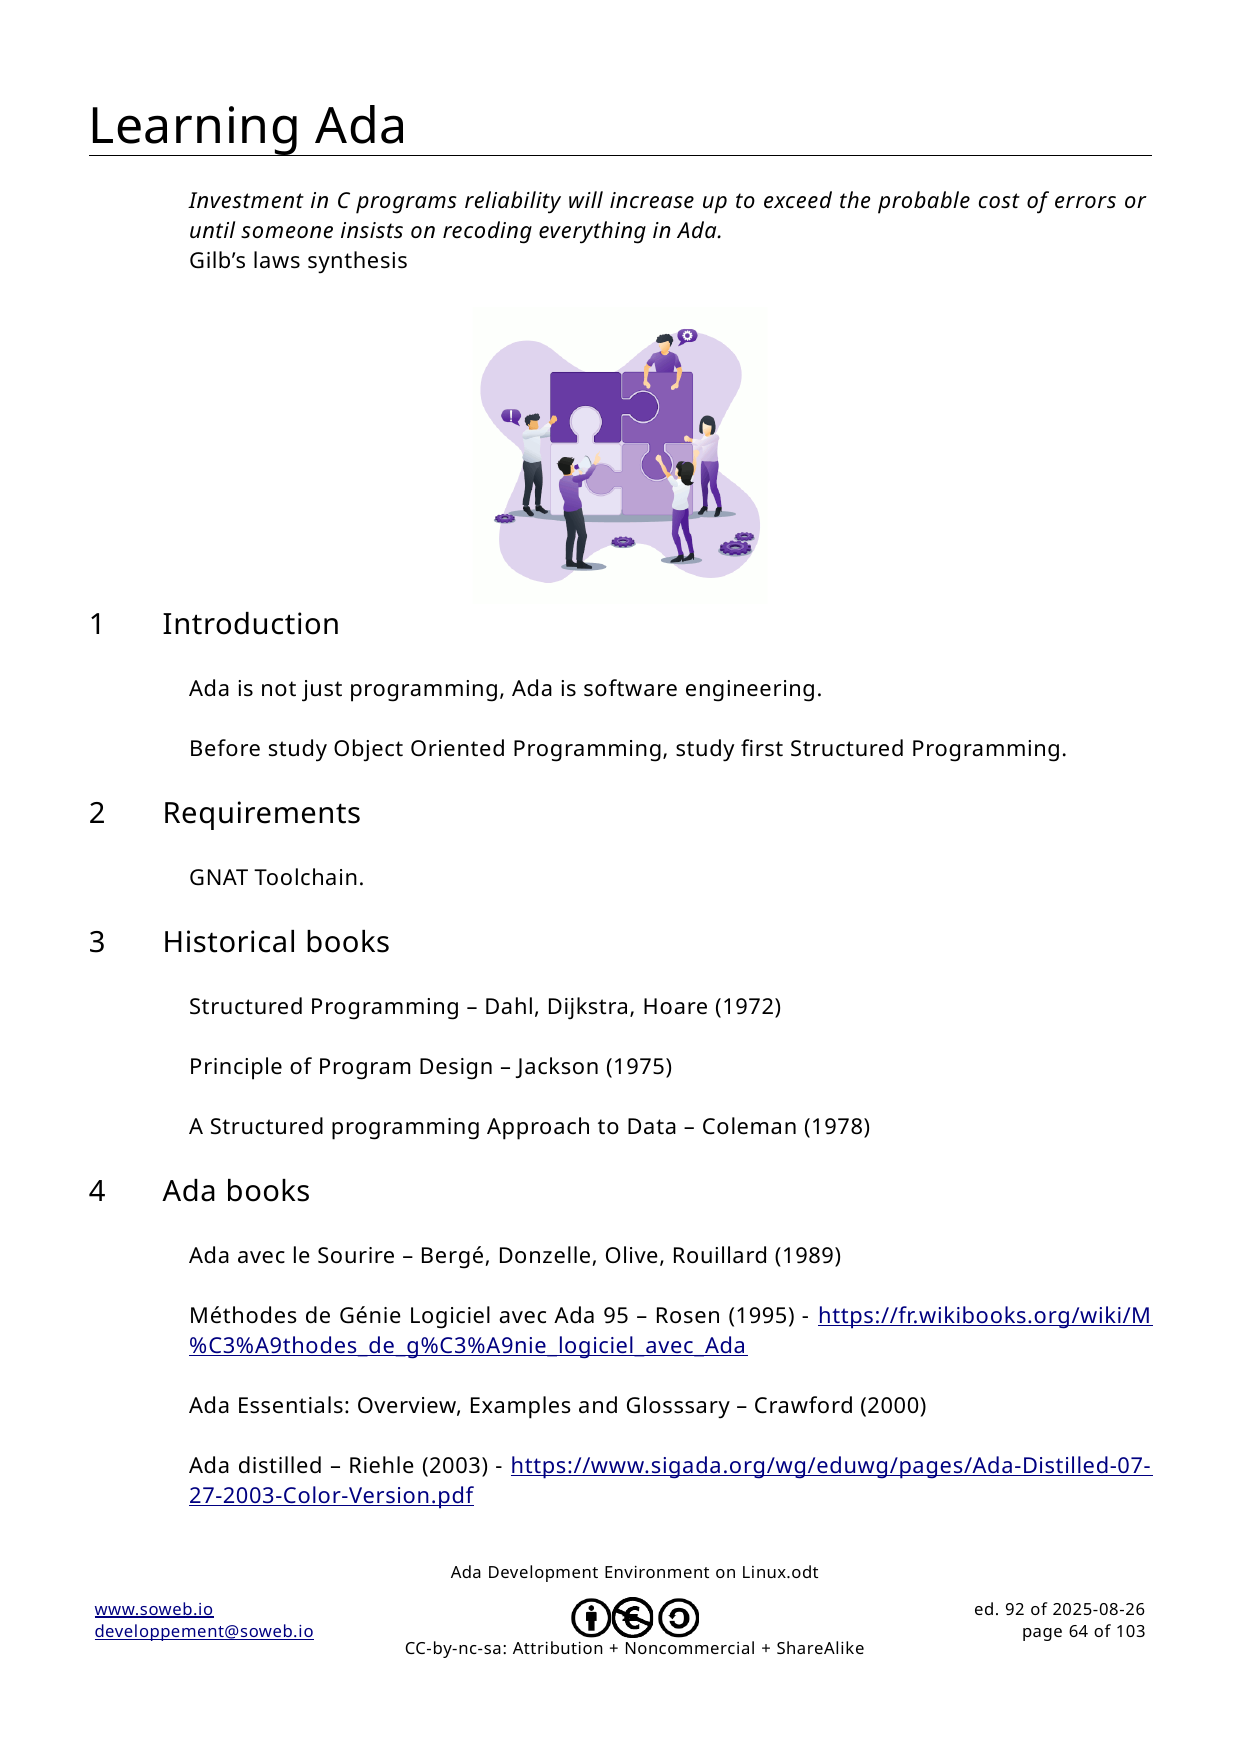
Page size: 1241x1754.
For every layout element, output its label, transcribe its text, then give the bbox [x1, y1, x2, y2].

text GNAT Toolchain. [189, 862, 1152, 892]
subtitle Historical books [88, 921, 1152, 961]
text Gilb’s laws synthesis [189, 245, 1152, 275]
text Ada distilled – Riehle (2003) - https://www.sigada.org/wg/eduwg/pages/Ada-Distilled-07-27-2003-Color-Version.pdf [189, 1449, 1152, 1509]
text A Structured programming Approach to Data – Coleman (1978) [189, 1111, 1152, 1141]
text Structured Programming – Dahl, Dijkstra, Hoare (1972) [189, 991, 1152, 1021]
text Ada is not just programming, Ada is software engineering. [189, 673, 1152, 703]
picture [657, 1597, 699, 1638]
subtitle Requirements [88, 792, 1152, 832]
picture [472, 307, 768, 604]
text Ada avec le Sourire – Bergé, Donzelle, Olive, Rouillard (1989) [189, 1239, 1152, 1269]
text Investment in C programs reliability will increase up to exceed the probable cost of errors or until someone insists on recoding everything in Ada. [189, 185, 1152, 245]
text Principle of Program Design – Jackson (1975) [189, 1051, 1152, 1081]
text Before study Object Oriented Programming, study first Structured Programming. [189, 733, 1152, 763]
subtitle Introduction [88, 604, 1152, 643]
text Ada Essentials: Overview, Examples and Glosssary – Crawford (2000) [189, 1389, 1152, 1419]
subtitle Ada books [88, 1170, 1152, 1209]
subtitle Learning Ada [88, 88, 1152, 155]
picture [570, 1597, 654, 1638]
text Méthodes de Génie Logiciel avec Ada 95 – Rosen (1995) - https://fr.wikibooks.org/wiki/M%C3%A9thodes_de_g%C3%A9nie_logiciel_avec_Ada [189, 1299, 1152, 1359]
